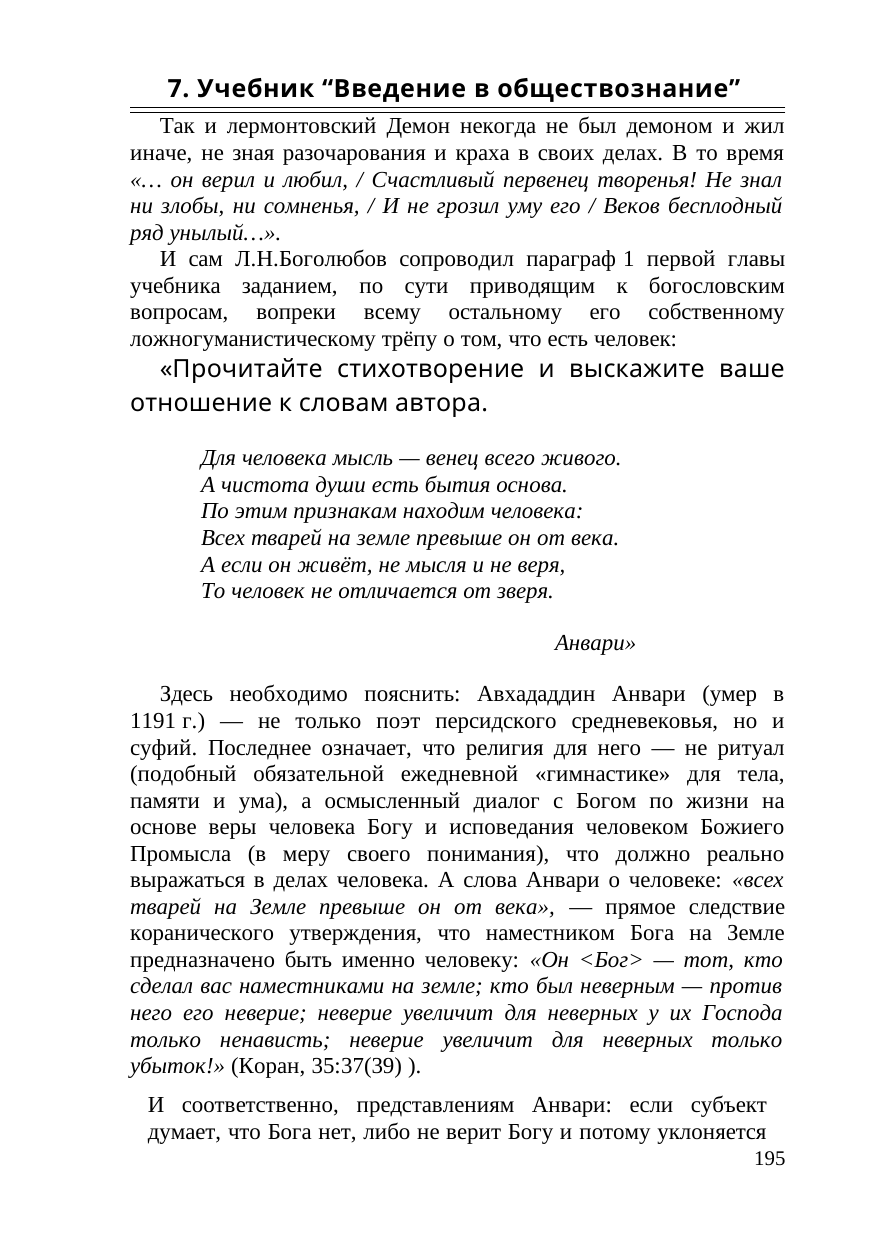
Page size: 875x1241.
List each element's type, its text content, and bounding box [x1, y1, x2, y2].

text Для человека мысль — венец всего живого. А чистота души есть бытия основа. По этим признакам находим человека: Всех тварей на земле превыше он от века. А если он живёт, не мысля и не веря, То человек не отличается от зверя. [201, 444, 785, 604]
text Так и лермонтовский Демон некогда не был демоном и жил иначе, не зная разочарования и краха в своих делах. В то время «… он верил и любил, / Счастливый первенец творенья! Не знал ни злобы, ни сомненья, / И не грозил уму его / Веков бесплодный ряд унылый…». [130, 113, 785, 245]
text Анвари» [484, 629, 785, 655]
text И соответственно, представлениям Анвари: если субъект думает, что Бога нет, либо не верит Богу и потому уклоняется [148, 1091, 768, 1144]
text «Прочитайте стихотворение и выскажите ваше отношение к словам автора. [130, 351, 785, 419]
text И сам Л.Н.Боголюбов сопроводил параграф 1 первой главы учебника заданием, по сути приводящим к богословским вопросам, вопреки всему остальному его собственному ложногуманистическому трёпу о том, что есть человек: [130, 245, 785, 351]
text Здесь необходимо пояснить: Авхададдин Анвари (умер в 1191 г.) — не только поэт персидского средневековья, но и суфий. Последнее означает, что религия для него — не ритуал (подобный обязательной ежедневной «гимнастике» для тела, памяти и ума), а осмысленный диалог с Богом по жизни на основе веры человека Богу и исповедания человеком Божиего Промысла (в меру своего понимания), что должно реально выражаться в делах человека. А слова Анвари о человеке: «всех тварей на Земле превыше он от века», — прямое следствие коранического утверждения, что наместником Бога на Земле предназначено быть именно человеку: «Он <Бог> — тот, кто сделал вас наместниками на земле; кто был неверным — против него его неверие; неверие увеличит для неверных у их Господа только ненависть; неверие увеличит для неверных только убыток!» (Коран, 35:37(39) ). [130, 680, 785, 1079]
